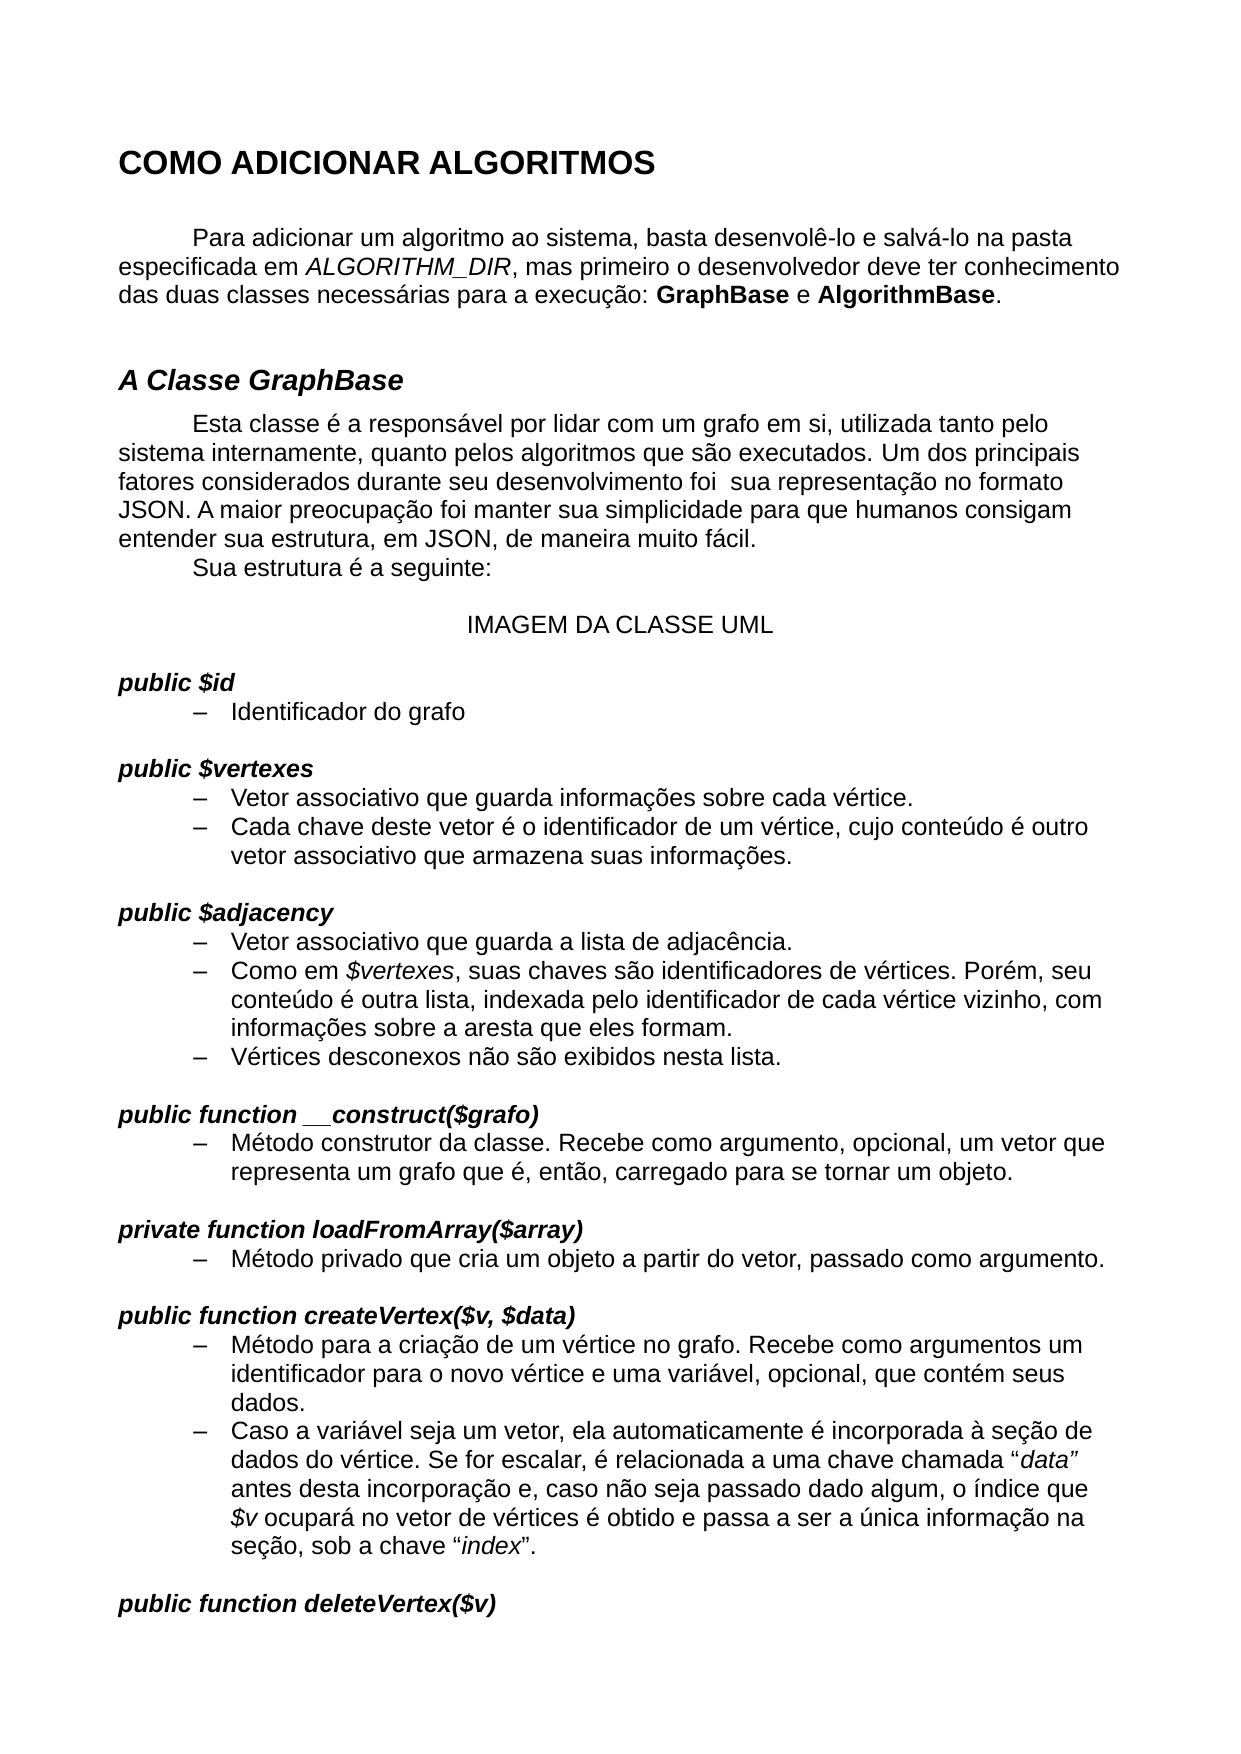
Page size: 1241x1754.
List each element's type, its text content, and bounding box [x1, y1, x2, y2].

list Vetor associativo que guarda a lista de adjacência. [193, 927, 1122, 956]
list Vértices desconexos não são exibidos nesta lista. [193, 1042, 1122, 1071]
list Método para a criação de um vértice no grafo. Recebe como argumentos um identificador para o novo vértice e uma variável, opcional, que contém seus dados. [193, 1330, 1122, 1416]
list Método privado que cria um objeto a partir do vetor, passado como argumento. [193, 1243, 1122, 1272]
text private function loadFromArray($array) [118, 1215, 1122, 1243]
text public function __construct($grafo) [118, 1100, 1122, 1128]
text Esta classe é a responsável por lidar com um grafo em si, utilizada tanto pelo sistema internamente, quanto pelos algoritmos que são executados. Um dos principais fatores considerados durante seu desenvolvimento foi sua representação no formato JSON. A maior preocupação foi manter sua simplicidade para que humanos consigam entender sua estrutura, em JSON, de maneira muito fácil. [118, 409, 1122, 553]
subtitle COMO ADICIONAR ALGORITMOS [118, 143, 1122, 182]
text Sua estrutura é a seguinte: [118, 553, 1122, 582]
list Identificador do grafo [193, 697, 1122, 725]
list Cada chave deste vetor é o identificador de um vértice, cujo conteúdo é outro vetor associativo que armazena suas informações. [193, 812, 1122, 869]
text public function createVertex($v, $data) [118, 1301, 1122, 1330]
list Vetor associativo que guarda informações sobre cada vértice. [193, 783, 1122, 812]
text IMAGEM DA CLASSE UML [118, 610, 1122, 639]
list Como em $vertexes, suas chaves são identificadores de vértices. Porém, seu conteúdo é outra lista, indexada pelo identificador de cada vértice vizinho, com informações sobre a aresta que eles formam. [193, 956, 1122, 1042]
text public $adjacency [118, 898, 1122, 927]
text public $id [118, 668, 1122, 697]
list Método construtor da classe. Recebe como argumento, opcional, um vetor que representa um grafo que é, então, carregado para se tornar um objeto. [193, 1128, 1122, 1186]
subtitle A Classe GraphBase [118, 363, 1122, 397]
text public $vertexes [118, 754, 1122, 783]
list Caso a variável seja um vetor, ela automaticamente é incorporada à seção de dados do vértice. Se for escalar, é relacionada a uma chave chamada “data” antes desta incorporação e, caso não seja passado dado algum, o índice que $v ocupará no vetor de vértices é obtido e passa a ser a única informação na seção, sob a chave “index”. [193, 1416, 1122, 1560]
text public function deleteVertex($v) [118, 1589, 1122, 1618]
text Para adicionar um algoritmo ao sistema, basta desenvolê-lo e salvá-lo na pasta especificada em ALGORITHM_DIR, mas primeiro o desenvolvedor deve ter conhecimento das duas classes necessárias para a execução: GraphBase e AlgorithmBase. [118, 223, 1122, 309]
